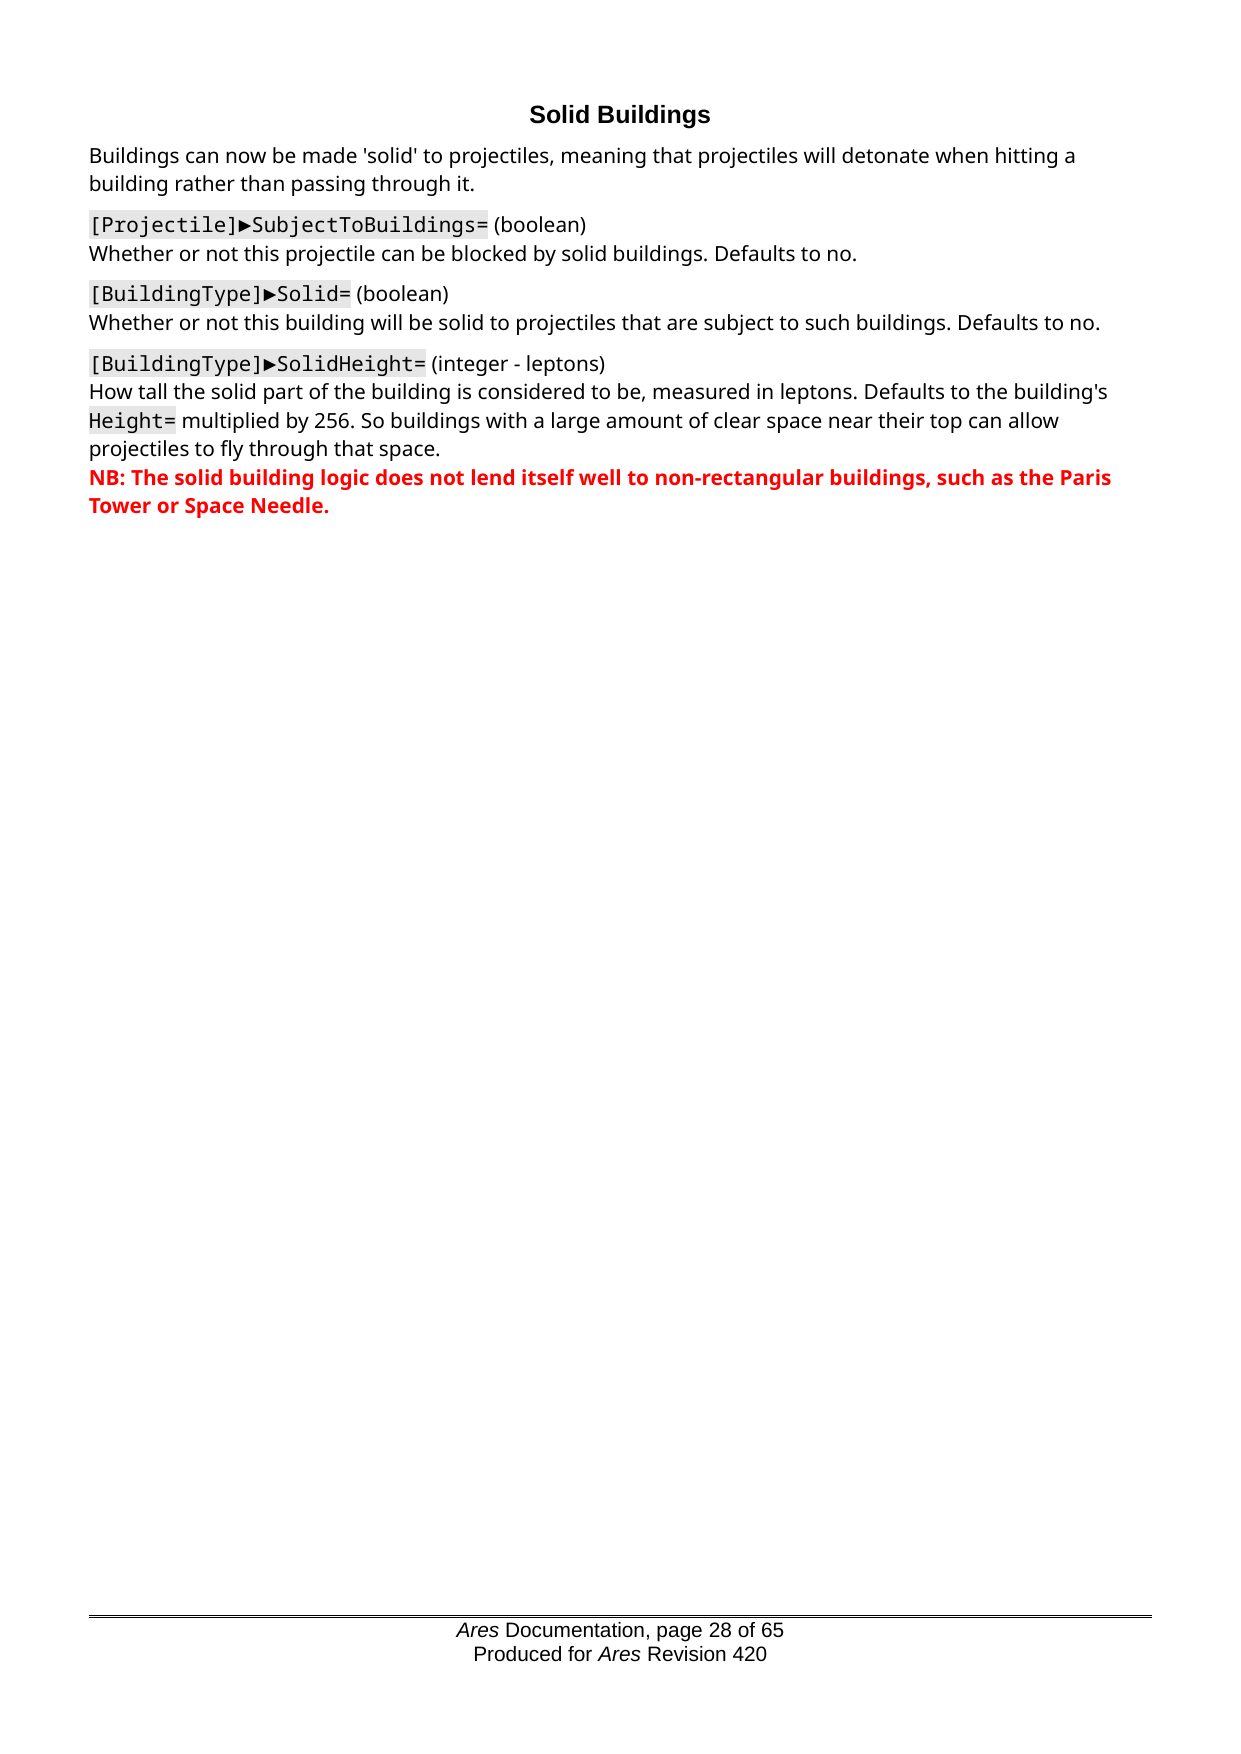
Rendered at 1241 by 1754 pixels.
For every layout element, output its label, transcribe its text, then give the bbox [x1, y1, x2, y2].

text [BuildingType]►SolidHeight= (integer - leptons) How tall the solid part of the building is considered to be, measured in leptons. Defaults to the building's Height= multiplied by 256. So buildings with a large amount of clear space near their top can allow projectiles to fly through that space. NB: The solid building logic does not lend itself well to non-rectangular buildings, such as the Paris Tower or Space Needle. [88, 349, 1152, 519]
text [Projectile]►SubjectToBuildings= (boolean) Whether or not this projectile can be blocked by solid buildings. Defaults to no. [88, 210, 1152, 267]
text Buildings can now be made 'solid' to projectiles, meaning that projectiles will detonate when hitting a building rather than passing through it. [88, 141, 1152, 198]
subtitle Solid Buildings [88, 100, 1152, 129]
text [BuildingType]►Solid= (boolean) Whether or not this building will be solid to projectiles that are subject to such buildings. Defaults to no. [88, 279, 1152, 336]
